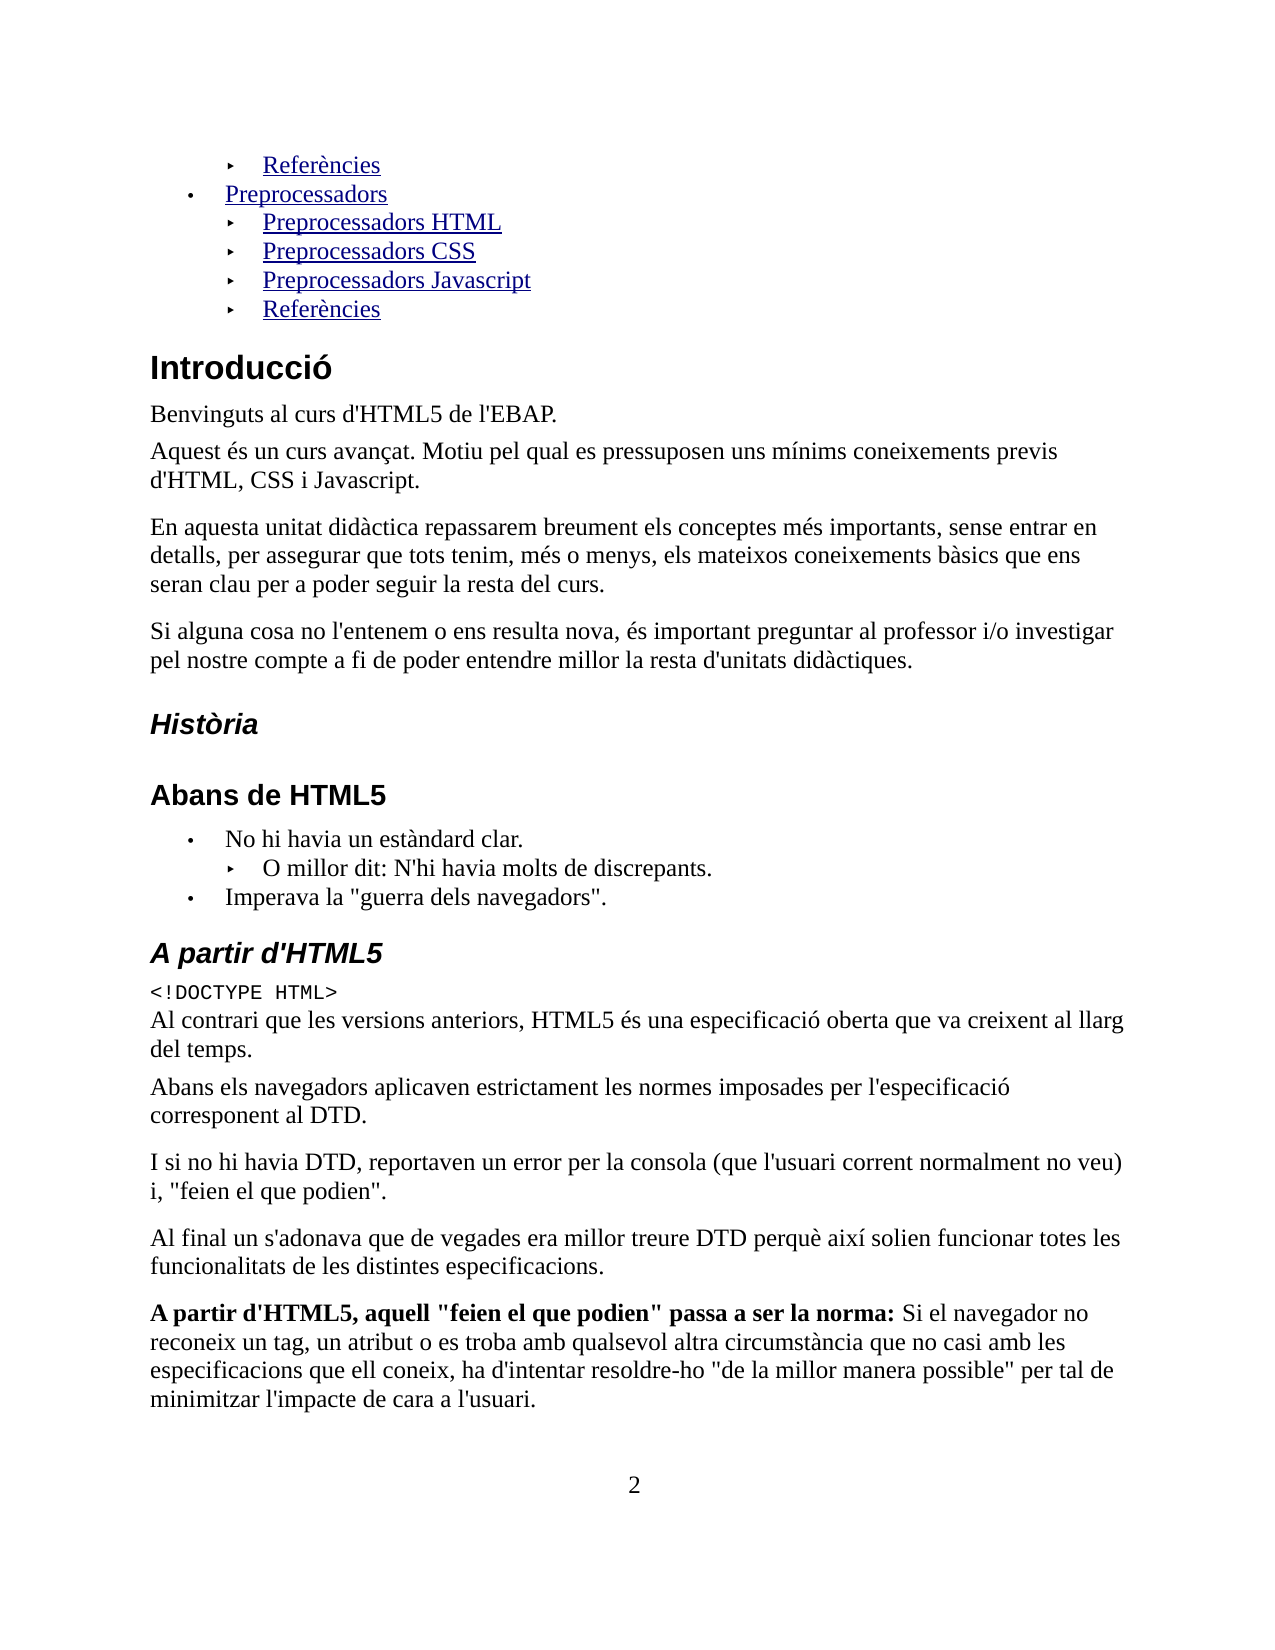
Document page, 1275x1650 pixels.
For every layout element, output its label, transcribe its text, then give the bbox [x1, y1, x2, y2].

list No hi havia un estàndard clar. [187, 824, 1125, 853]
list Preprocessadors CSS [225, 236, 1125, 265]
subtitle Introducció [150, 347, 1125, 386]
text A partir d'HTML5, aquell "feien el que podien" passa a ser la norma: Si el navegador no reconeix un tag, un atribut o es troba amb qualsevol altra circumstància que no casi amb les especificacions que ell coneix, ha d'intentar resoldre-ho "de la millor manera possible" per tal de minimitzar l'impacte de cara a l'usuari. [150, 1298, 1125, 1413]
subtitle A partir d'HTML5 [150, 936, 1125, 969]
text Al contrari que les versions anteriors, HTML5 és una especificació oberta que va creixent al llarg del temps. [150, 1005, 1125, 1063]
text Al final un s'adonava que de vegades era millor treure DTD perquè així solien funcionar totes les funcionalitats de les distintes especificacions. [150, 1223, 1125, 1280]
list Preprocessadors Javascript [225, 265, 1125, 294]
text Si alguna cosa no l'entenem o ens resulta nova, és important preguntar al professor i/o investigar pel nostre compte a fi de poder entendre millor la resta d'unitats didàctiques. [150, 616, 1125, 673]
text Benvinguts al curs d'HTML5 de l'EBAP. [150, 399, 1125, 427]
text I si no hi havia DTD, reportaven un error per la consola (que l'usuari corrent normalment no veu) i, "feien el que podien". [150, 1147, 1125, 1205]
list O millor dit: N'hi havia molts de discrepants. [225, 853, 1125, 882]
text Abans els navegadors aplicaven estrictament les normes imposades per l'especificació corresponent al DTD. [150, 1072, 1125, 1129]
subtitle Abans de HTML5 [150, 778, 1125, 812]
text <!DOCTYPE HTML> [150, 982, 1125, 1005]
subtitle Història [150, 707, 1125, 741]
list Referències [225, 150, 1125, 179]
list Preprocessadors HTML [225, 207, 1125, 236]
list Imperava la "guerra dels navegadors". [187, 882, 1125, 911]
list Referències [225, 294, 1125, 322]
list Preprocessadors [187, 179, 1125, 207]
text En aquesta unitat didàctica repassarem breument els conceptes més importants, sense entrar en detalls, per assegurar que tots tenim, més o menys, els mateixos coneixements bàsics que ens seran clau per a poder seguir la resta del curs. [150, 512, 1125, 598]
text Aquest és un curs avançat. Motiu pel qual es pressuposen uns mínims coneixements previs d'HTML, CSS i Javascript. [150, 436, 1125, 494]
